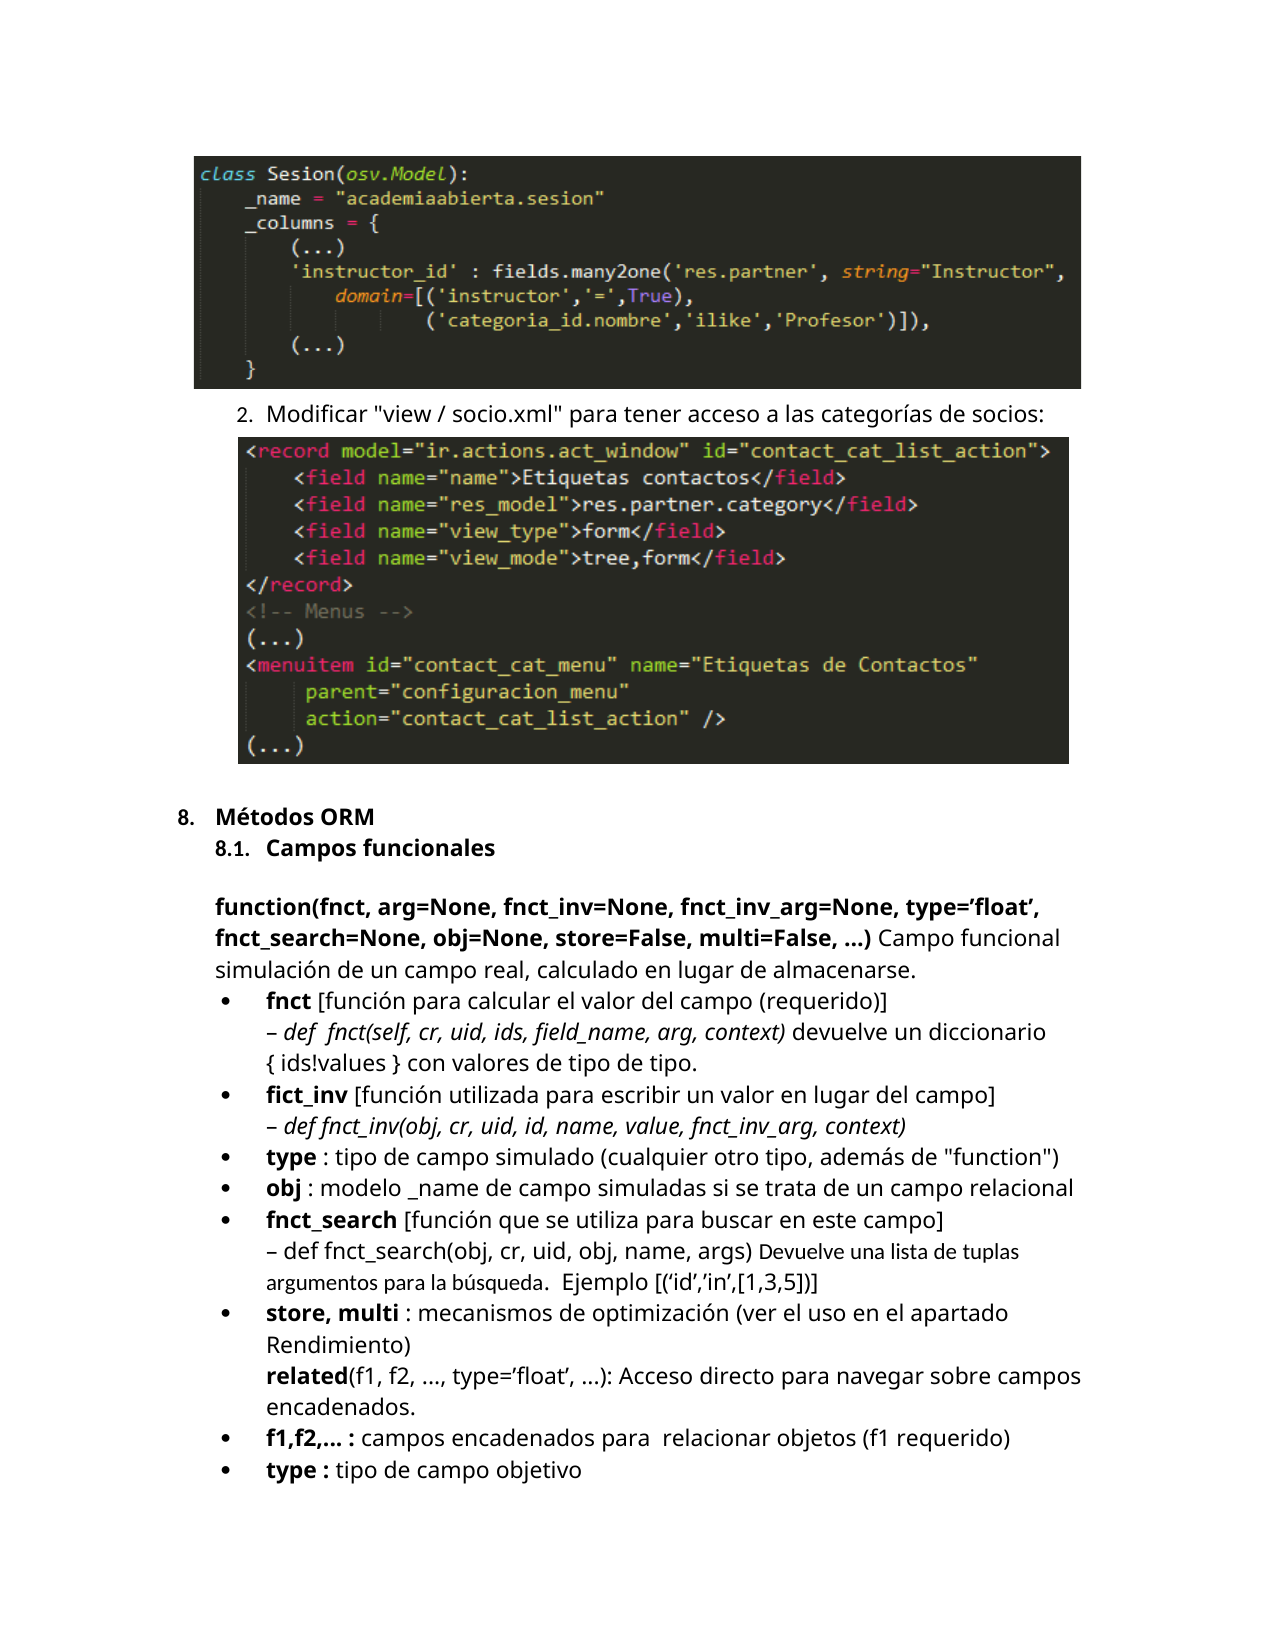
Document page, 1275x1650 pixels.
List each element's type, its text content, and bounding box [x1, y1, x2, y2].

list store, multi : mecanismos de optimización (ver el uso en el apartado Rendimiento) [222, 1297, 1098, 1360]
list function(fnct, arg=None, fnct_inv=None, fnct_inv_arg=None, type=’float’, fnct_search=None, obj=None, store=False, multi=False, …) Campo funcional simulación de un campo real, calculado en lugar de almacenarse. [215, 891, 1098, 985]
list – def fnct(self, cr, uid, ids, field_name, arg, context) devuelve un diccionario { ids!values } con valores de tipo de tipo. [266, 1016, 1098, 1078]
list obj : modelo _name de campo simuladas si se trata de un campo relacional [222, 1172, 1098, 1203]
list type : tipo de campo simulado (cualquier otro tipo, además de "function") [222, 1141, 1098, 1172]
list – def fnct_inv(obj, cr, uid, id, name, value, fnct_inv_arg, context) [266, 1110, 1098, 1141]
list Métodos ORM [177, 801, 1098, 832]
list Modificar "view / socio.xml" para tener acceso a las categorías de socios: [236, 397, 1098, 429]
list fnct [función para calcular el valor del campo (requerido)] [222, 985, 1098, 1016]
picture [193, 156, 1082, 389]
picture [238, 437, 1069, 764]
list – def fnct_search(obj, cr, uid, obj, name, args) Devuelve una lista de tuplas argumentos para la búsqueda. Ejemplo [(‘id’,’in’,[1,3,5])] [266, 1235, 1098, 1297]
list type : tipo de campo objetivo [222, 1453, 1098, 1485]
list fnct_search [función que se utiliza para buscar en este campo] [222, 1203, 1098, 1235]
list f1,f2,... : campos encadenados para relacionar objetos (f1 requerido) [222, 1422, 1098, 1453]
list Campos funcionales [215, 832, 1098, 863]
list fict_inv [función utilizada para escribir un valor en lugar del campo] [222, 1078, 1098, 1110]
list related(f1, f2, ..., type=’float’, ...): Acceso directo para navegar sobre campos encadenados. [266, 1360, 1098, 1422]
